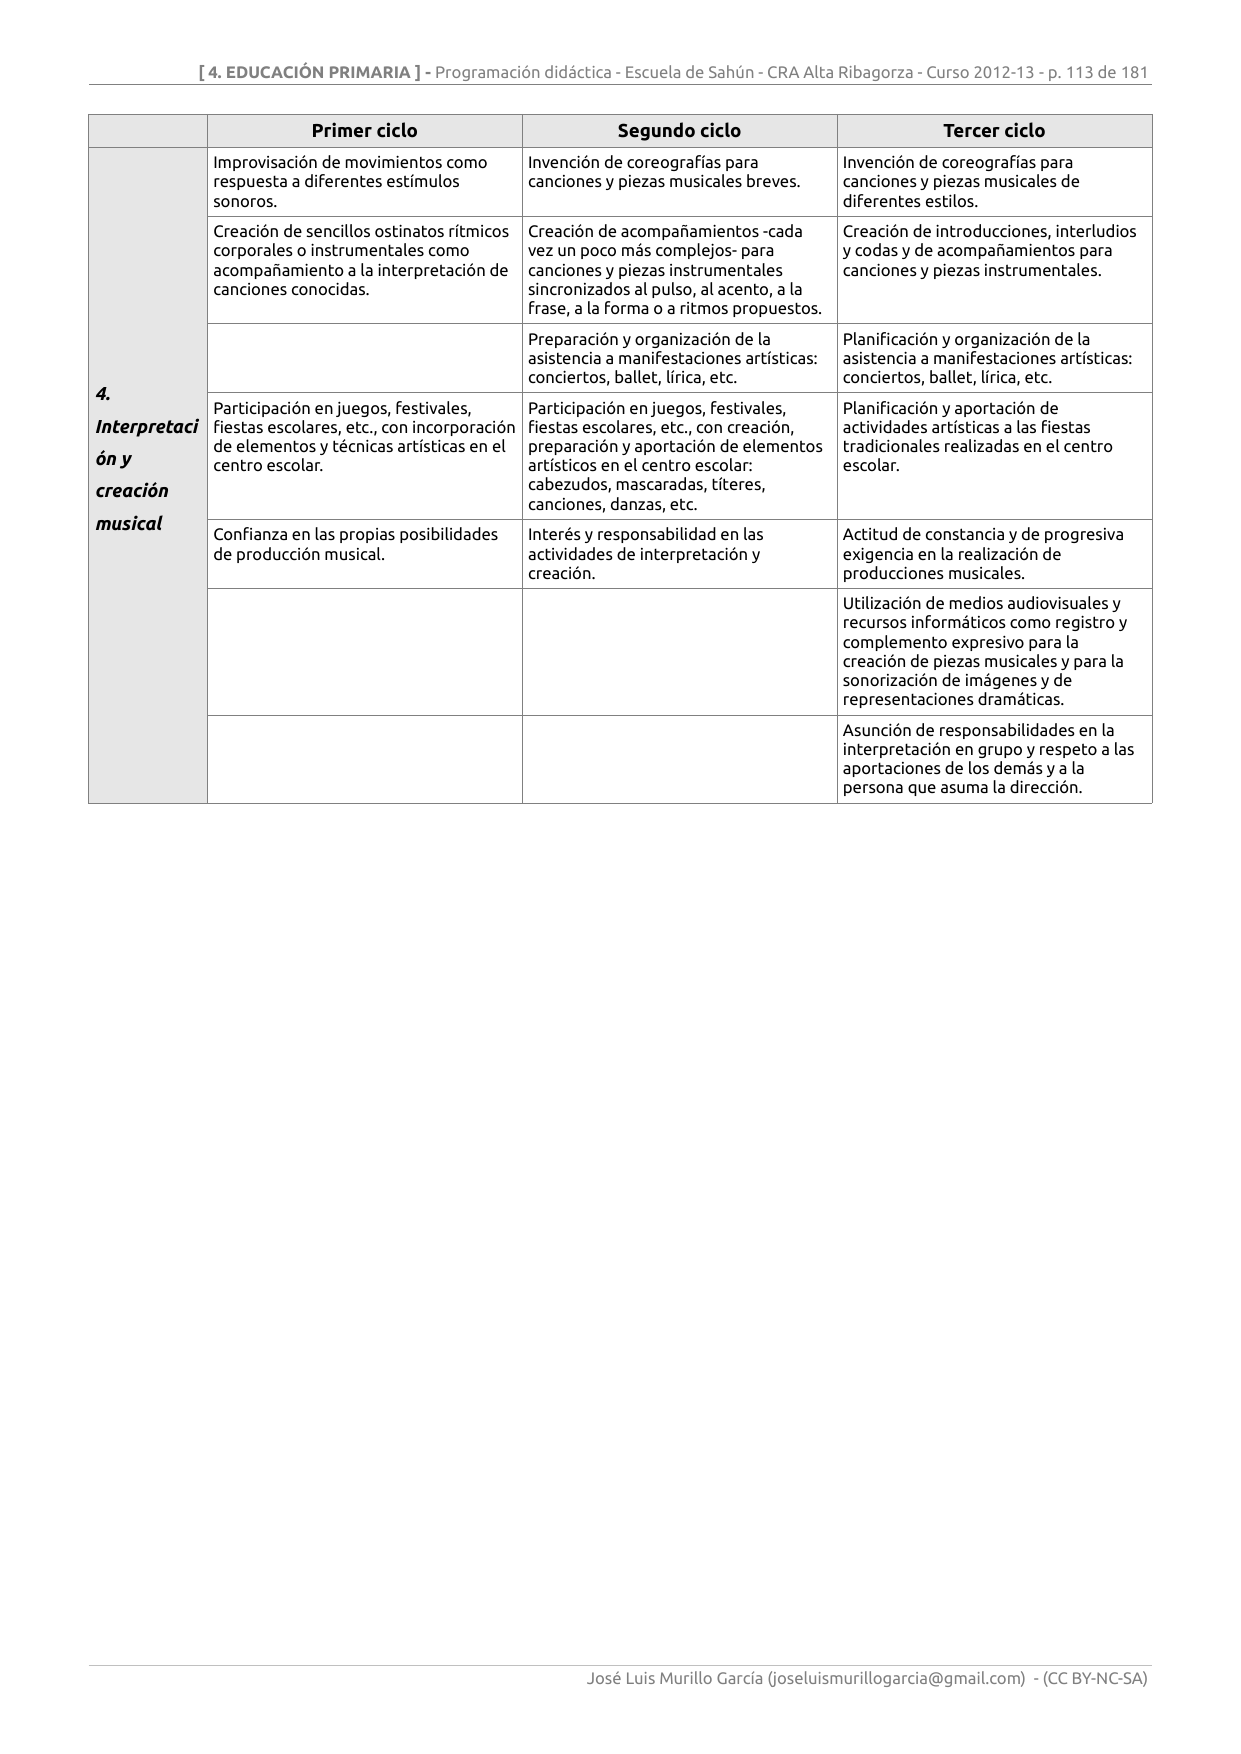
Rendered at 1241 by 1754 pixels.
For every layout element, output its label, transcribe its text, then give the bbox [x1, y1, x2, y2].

table_cell Creación de introducciones, interludios y codas y de acompañamientos para canciones y piezas instrumentales. [838, 217, 1152, 323]
table_cell Planificación y aportación de actividades artísticas a las fiestas tradicionales realizadas en el centro escolar. [838, 393, 1152, 519]
table_cell [523, 589, 837, 714]
table_cell Preparación y organización de la asistencia a manifestaciones artísticas: conciertos, ballet, lírica, etc. [523, 324, 837, 392]
table_cell Creación de sencillos ostinatos rítmicos corporales o instrumentales como acompañamiento a la interpretación de canciones conocidas. [208, 217, 522, 323]
table_cell Improvisación de movimientos como respuesta a diferentes estímulos sonoros. [208, 148, 522, 216]
table_cell Asunción de responsabilidades en la interpretación en grupo y respeto a las aportaciones de los demás y a la persona que asuma la dirección. [838, 716, 1152, 803]
table_cell Utilización de medios audiovisuales y recursos informáticos como registro y complemento expresivo para la creación de piezas musicales y para la sonorización de imágenes y de representaciones dramáticas. [838, 589, 1152, 714]
table_header Primer ciclo [208, 115, 522, 147]
table_cell Actitud de constancia y de progresiva exigencia en la realización de producciones musicales. [838, 520, 1152, 588]
table_header [89, 115, 207, 147]
table_header Tercer ciclo [838, 115, 1152, 147]
table_cell [208, 716, 522, 803]
table_cell Interés y responsabilidad en las actividades de interpretación y creación. [523, 520, 837, 588]
table_cell [208, 324, 522, 392]
table_cell Invención de coreografías para canciones y piezas musicales breves. [523, 148, 837, 216]
table_cell Confianza en las propias posibilidades de producción musical. [208, 520, 522, 588]
table_cell [523, 716, 837, 803]
table_header 4. Interpretación y creación musical [89, 148, 207, 803]
table_cell Planificación y organización de la asistencia a manifestaciones artísticas: conciertos, ballet, lírica, etc. [838, 324, 1152, 392]
table_header Segundo ciclo [523, 115, 837, 147]
table_cell Participación en juegos, festivales, fiestas escolares, etc., con creación, preparación y aportación de elementos artísticos en el centro escolar: cabezudos, mascaradas, títeres, canciones, danzas, etc. [523, 393, 837, 519]
table_cell Participación en juegos, festivales, fiestas escolares, etc., con incorporación de elementos y técnicas artísticas en el centro escolar. [208, 393, 522, 519]
table_cell [208, 589, 522, 714]
table_cell Invención de coreografías para canciones y piezas musicales de diferentes estilos. [838, 148, 1152, 216]
table_cell Creación de acompañamientos -cada vez un poco más complejos- para canciones y piezas instrumentales sincronizados al pulso, al acento, a la frase, a la forma o a ritmos propuestos. [523, 217, 837, 323]
